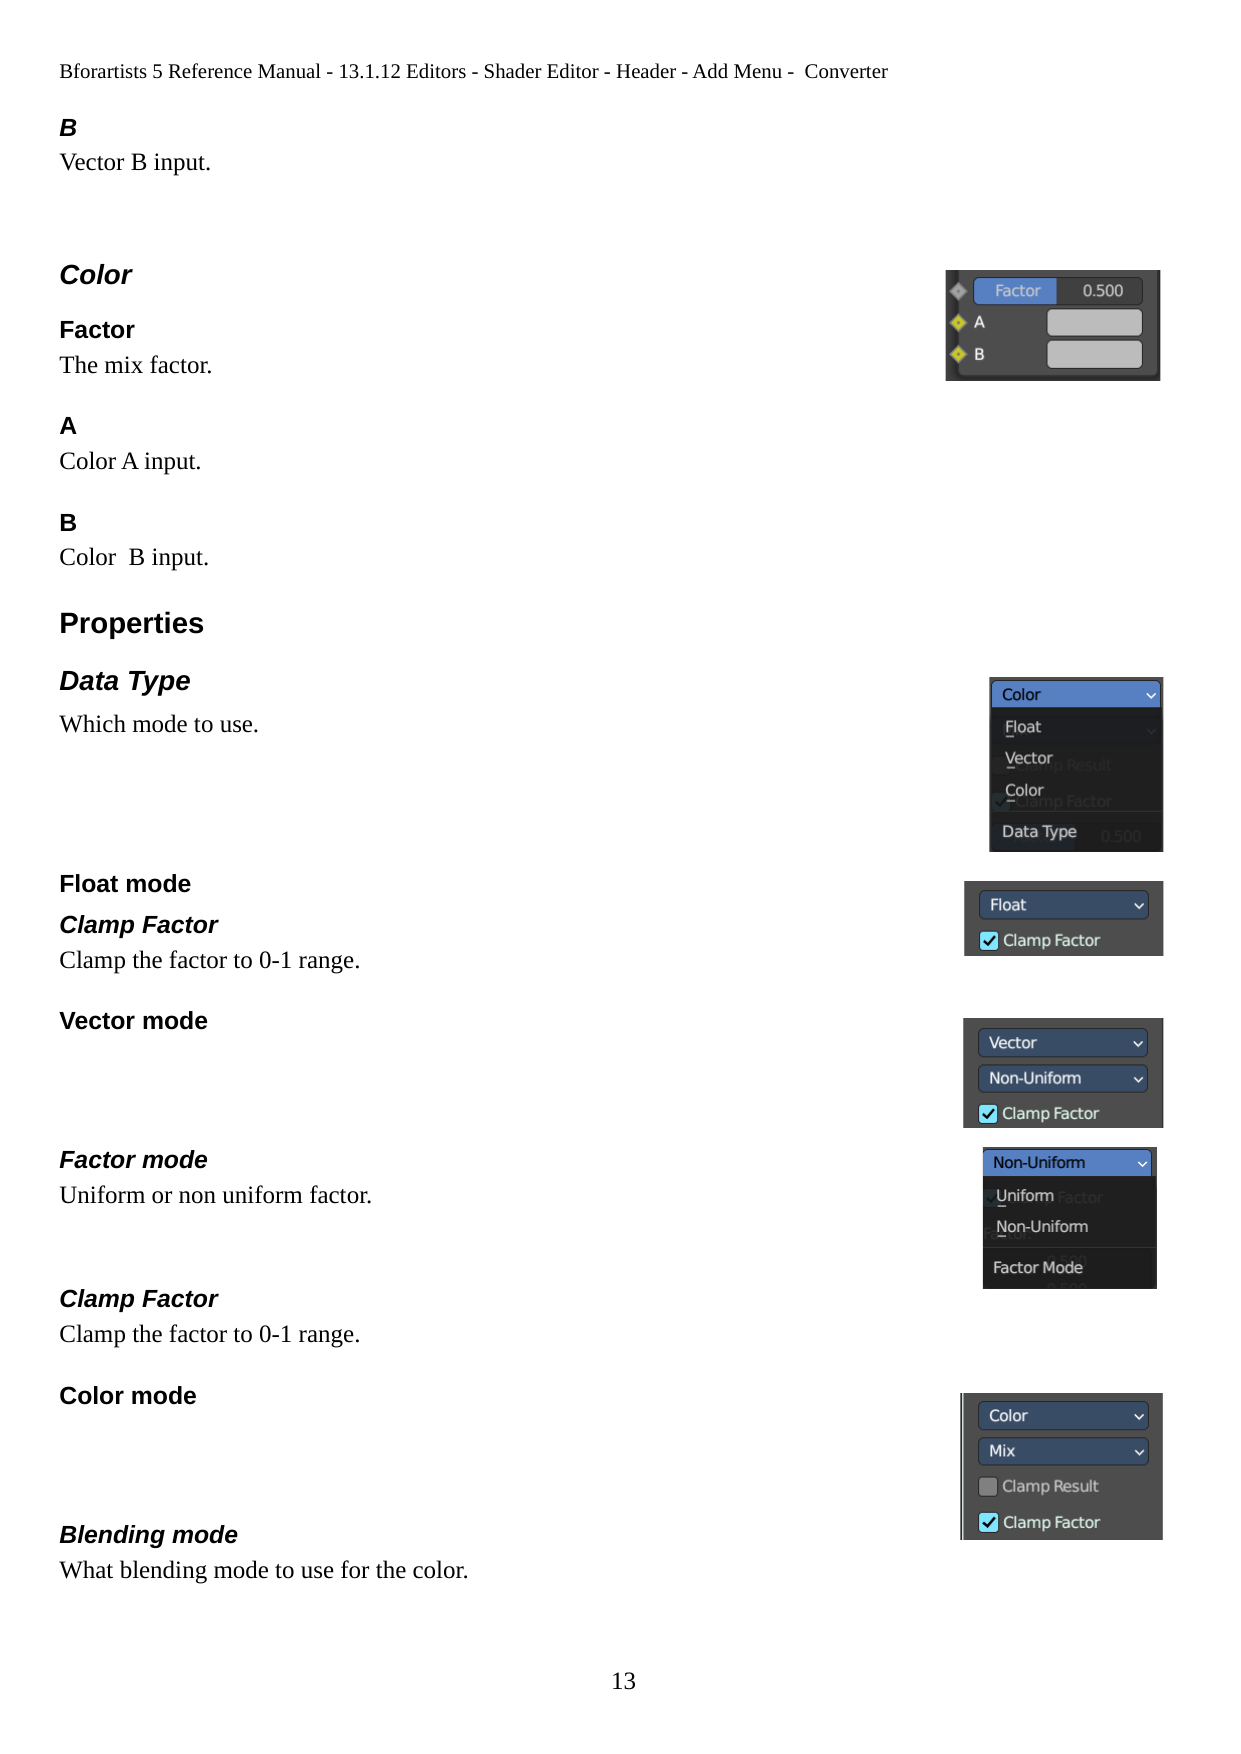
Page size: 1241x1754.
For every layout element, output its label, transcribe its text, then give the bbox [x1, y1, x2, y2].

subtitle Factor mode [59, 1145, 1181, 1174]
text [1164, 709, 1181, 738]
subtitle Color [59, 258, 1181, 290]
subtitle Properties [59, 606, 1181, 640]
text Color A input. [59, 446, 1181, 475]
subtitle Clamp Factor [59, 910, 964, 938]
subtitle [1164, 910, 1181, 938]
picture [963, 1018, 1164, 1128]
subtitle B [59, 508, 1181, 536]
subtitle [1161, 315, 1181, 343]
subtitle Float mode [59, 869, 1181, 897]
subtitle Color mode [59, 1381, 1181, 1409]
text Vector B input. [59, 147, 1181, 176]
text [1157, 1180, 1181, 1209]
subtitle Factor [59, 315, 945, 343]
picture [982, 1147, 1157, 1289]
text Color B input. [59, 542, 1181, 571]
text Clamp the factor to 0-1 range. [59, 945, 1181, 973]
picture [945, 270, 1161, 381]
picture [989, 677, 1164, 852]
text [1161, 350, 1181, 378]
subtitle A [59, 411, 1181, 440]
text Clamp the factor to 0-1 range. [59, 1319, 1181, 1348]
picture [960, 1393, 1164, 1540]
picture [964, 881, 1164, 956]
text What blending mode to use for the color. [59, 1555, 1181, 1584]
subtitle Data Type [59, 665, 1181, 697]
text The mix factor. [59, 350, 945, 378]
text Which mode to use. [59, 709, 989, 738]
subtitle Clamp Factor [59, 1284, 1181, 1313]
subtitle Vector mode [59, 1006, 1181, 1035]
text Uniform or non uniform factor. [59, 1180, 982, 1209]
subtitle Blending mode [59, 1520, 1181, 1549]
subtitle B [59, 113, 1181, 141]
